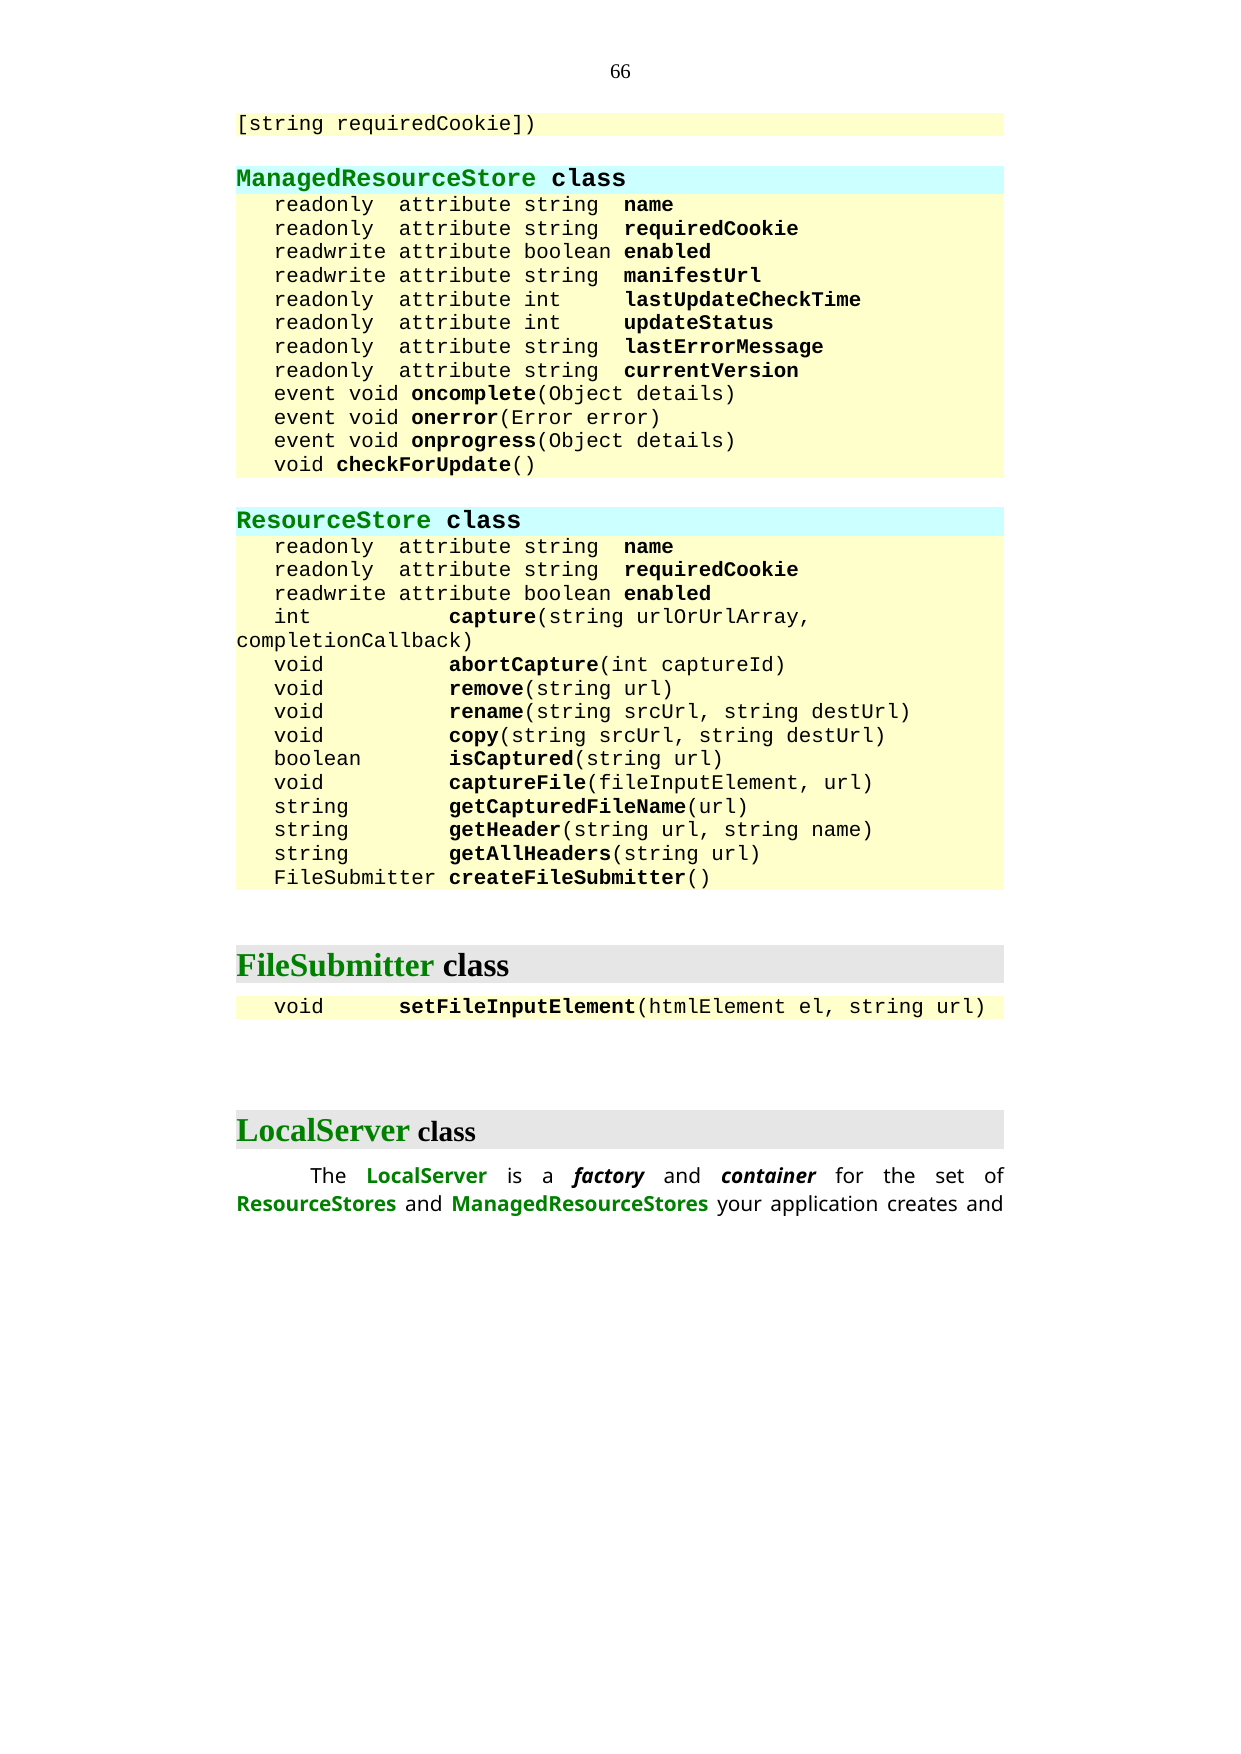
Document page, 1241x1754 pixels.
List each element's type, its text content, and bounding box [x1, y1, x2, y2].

text readonly attribute string requiredCookie [236, 218, 1004, 241]
text void checkForUpdate() [236, 454, 1004, 478]
text string getCapturedFileName(url) [236, 796, 1004, 819]
text event void onprogress(Object details) [236, 431, 1004, 454]
text int capture(string urlOrUrlArray, completionCallback) [236, 607, 1004, 654]
text event void oncomplete(Object details) [236, 383, 1004, 407]
subtitle LocalServer class [236, 1110, 1004, 1149]
text readonly attribute int updateStatus [236, 312, 1004, 336]
text readonly attribute int lastUpdateCheckTime [236, 289, 1004, 312]
text The LocalServer is a factory and container for the set of ResourceStores and ManagedResourceStores your application creates and [236, 1161, 1004, 1218]
text void copy(string srcUrl, string destUrl) [236, 725, 1004, 748]
text string getAllHeaders(string url) [236, 843, 1004, 867]
text void setFileInputElement(htmlElement el, string url) [236, 996, 1004, 1019]
text void rename(string srcUrl, string destUrl) [236, 701, 1004, 725]
text readonly attribute string currentVersion [236, 359, 1004, 383]
text readonly attribute string name [236, 536, 1004, 559]
text void abortCapture(int captureId) [236, 654, 1004, 677]
text boolean isCaptured(string url) [236, 748, 1004, 772]
text ManagedResourceStore class [236, 166, 1004, 194]
text readwrite attribute string manifestUrl [236, 265, 1004, 289]
text readonly attribute string lastErrorMessage [236, 336, 1004, 359]
subtitle FileSubmitter class [236, 945, 1004, 983]
text readonly attribute string name [236, 194, 1004, 218]
text [string requiredCookie]) [236, 113, 1004, 136]
text readonly attribute string requiredCookie [236, 559, 1004, 583]
text event void onerror(Error error) [236, 407, 1004, 431]
text string getHeader(string url, string name) [236, 819, 1004, 843]
text readwrite attribute boolean enabled [236, 241, 1004, 265]
text ResourceStore class [236, 507, 1004, 536]
text void captureFile(fileInputElement, url) [236, 772, 1004, 796]
text readwrite attribute boolean enabled [236, 583, 1004, 607]
text FileSubmitter createFileSubmitter() [236, 867, 1004, 890]
text void remove(string url) [236, 677, 1004, 701]
